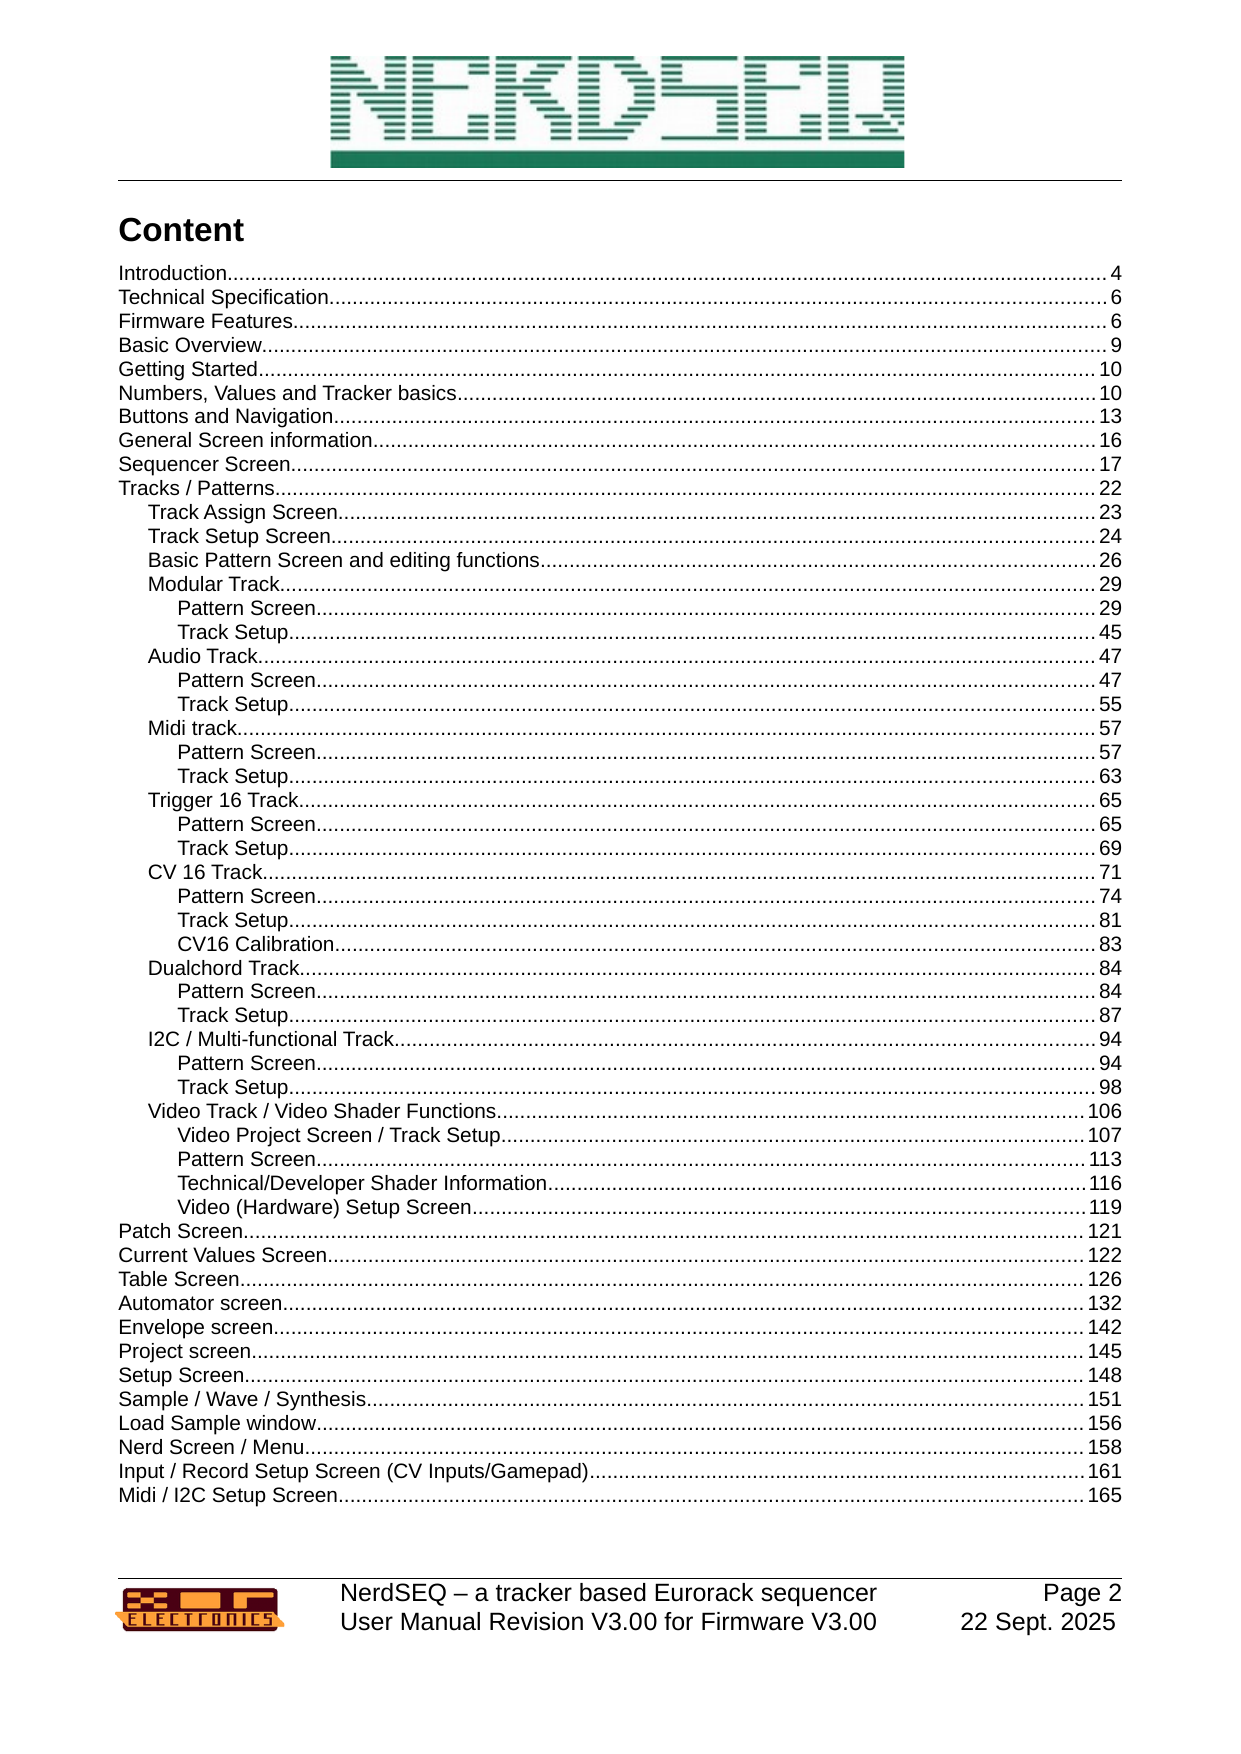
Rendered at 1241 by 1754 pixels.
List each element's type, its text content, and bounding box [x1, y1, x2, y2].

text Envelope screen 142 [118, 1315, 1122, 1339]
text Pattern Screen 29 [177, 596, 1122, 620]
text Firmware Features 6 [118, 308, 1122, 332]
text Track Assign Screen 23 [148, 500, 1122, 524]
text Track Setup Screen 24 [148, 524, 1122, 548]
text I2C / Multi-functional Track 94 [148, 1027, 1122, 1051]
picture [330, 56, 905, 168]
text General Screen information 16 [118, 428, 1122, 452]
text Patch Screen 121 [118, 1219, 1122, 1243]
text Load Sample window 156 [118, 1411, 1122, 1434]
text Project screen 145 [118, 1339, 1122, 1363]
text Track Setup 69 [177, 836, 1122, 859]
text Modular Track 29 [148, 572, 1122, 596]
text Track Setup 87 [177, 1003, 1122, 1027]
text Tracks / Patterns 22 [118, 476, 1122, 500]
text Track Setup 81 [177, 907, 1122, 931]
text Dualchord Track 84 [148, 955, 1122, 979]
text CV16 Calibration 83 [177, 931, 1122, 955]
text CV 16 Track 71 [148, 859, 1122, 883]
text Technical Specification 6 [118, 284, 1122, 308]
text Nerd Screen / Menu 158 [118, 1434, 1122, 1458]
text Audio Track 47 [148, 644, 1122, 668]
text Midi / I2C Setup Screen 165 [118, 1482, 1122, 1506]
text Track Setup 98 [177, 1075, 1122, 1099]
subtitle Content [118, 209, 1122, 248]
text Pattern Screen 57 [177, 740, 1122, 764]
picture [115, 1584, 285, 1634]
text Numbers, Values and Tracker basics 10 [118, 380, 1122, 404]
text Midi track 57 [148, 716, 1122, 740]
text Pattern Screen 113 [177, 1147, 1122, 1171]
text Track Setup 55 [177, 692, 1122, 716]
text Basic Overview 9 [118, 332, 1122, 356]
text Pattern Screen 74 [177, 883, 1122, 907]
text Sample / Wave / Synthesis 151 [118, 1387, 1122, 1411]
text Sequencer Screen 17 [118, 452, 1122, 476]
text Video Track / Video Shader Functions 106 [148, 1099, 1122, 1123]
text Current Values Screen 122 [118, 1243, 1122, 1267]
text Getting Started 10 [118, 356, 1122, 380]
text Input / Record Setup Screen (CV Inputs/Gamepad) 161 [118, 1458, 1122, 1482]
text Introduction 4 [118, 261, 1122, 284]
text Technical/Developer Shader Information 116 [177, 1171, 1122, 1195]
text Track Setup 63 [177, 764, 1122, 788]
text Trigger 16 Track 65 [148, 788, 1122, 812]
text Pattern Screen 47 [177, 668, 1122, 692]
text Track Setup 45 [177, 620, 1122, 644]
text Video Project Screen / Track Setup 107 [177, 1123, 1122, 1147]
text Video (Hardware) Setup Screen 119 [177, 1195, 1122, 1219]
text Pattern Screen 65 [177, 812, 1122, 836]
text Table Screen 126 [118, 1267, 1122, 1291]
text Pattern Screen 94 [177, 1051, 1122, 1075]
text Automator screen 132 [118, 1291, 1122, 1315]
text Setup Screen 148 [118, 1363, 1122, 1387]
text Pattern Screen 84 [177, 979, 1122, 1003]
text Buttons and Navigation 13 [118, 404, 1122, 428]
text Basic Pattern Screen and editing functions 26 [148, 548, 1122, 572]
